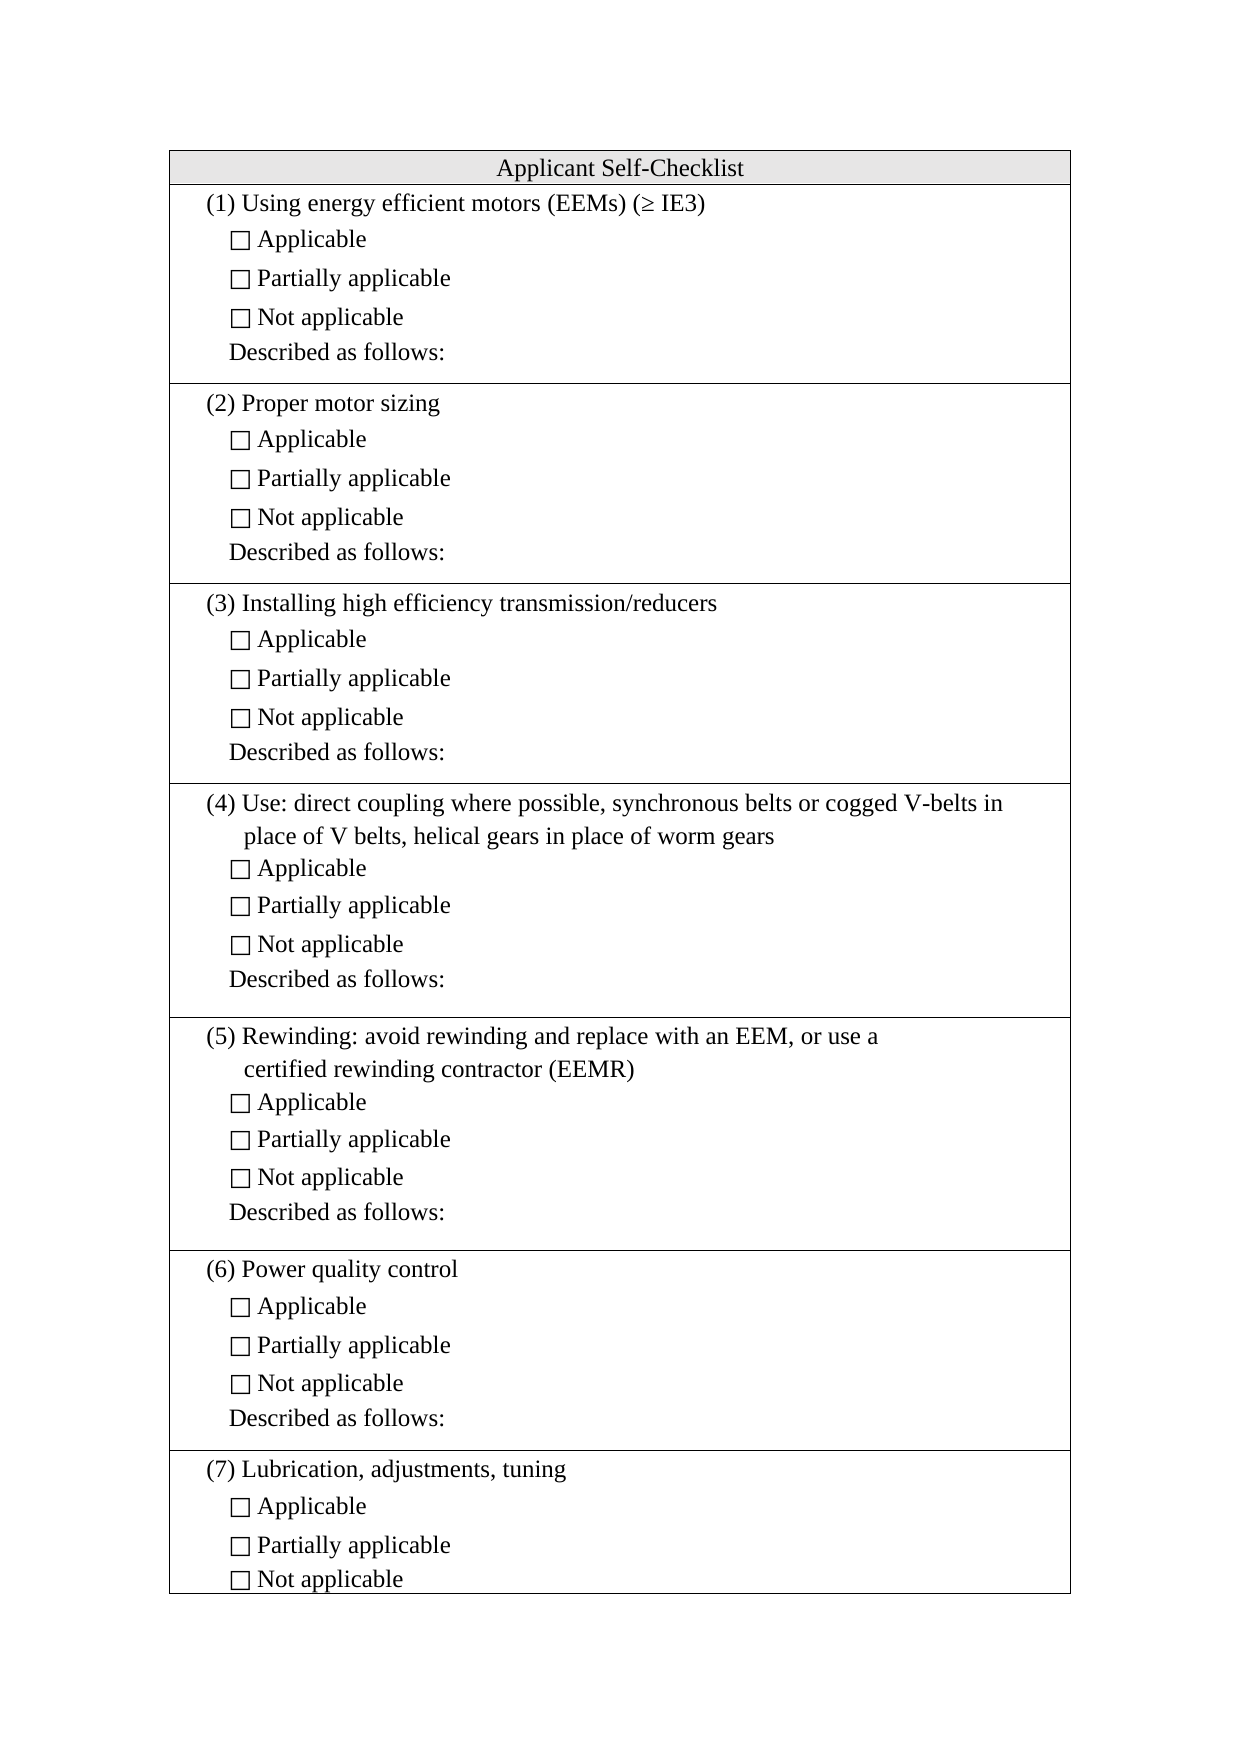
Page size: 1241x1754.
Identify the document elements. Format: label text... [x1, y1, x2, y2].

table_header Applicant Self-Checklist [170, 151, 1070, 183]
table_cell Power quality control Applicable Partially applicable Not applicable Described as follows: [170, 1251, 1070, 1450]
table_cell Use: direct coupling where possible, synchronous belts or cogged V-belts in place of V belts, helical gears in place of worm gears Applicable Partially applicable Not applicable Described as follows: [170, 784, 1070, 1017]
table_cell Lubrication, adjustments, tuning Applicable Partially applicable Not applicable [170, 1451, 1070, 1593]
table_cell Using energy efficient motors (EEMs) (≥ IE3) Applicable Partially applicable Not applicable Described as follows: [170, 185, 1070, 383]
table_cell Installing high efficiency transmission/reducers Applicable Partially applicable Not applicable Described as follows: [170, 584, 1070, 783]
table_cell Proper motor sizing Applicable Partially applicable Not applicable Described as follows: [170, 384, 1070, 583]
table_cell Rewinding: avoid rewinding and replace with an EEM, or use a certified rewinding contractor (EEMR) Applicable Partially applicable Not applicable Described as follows: [170, 1018, 1070, 1250]
